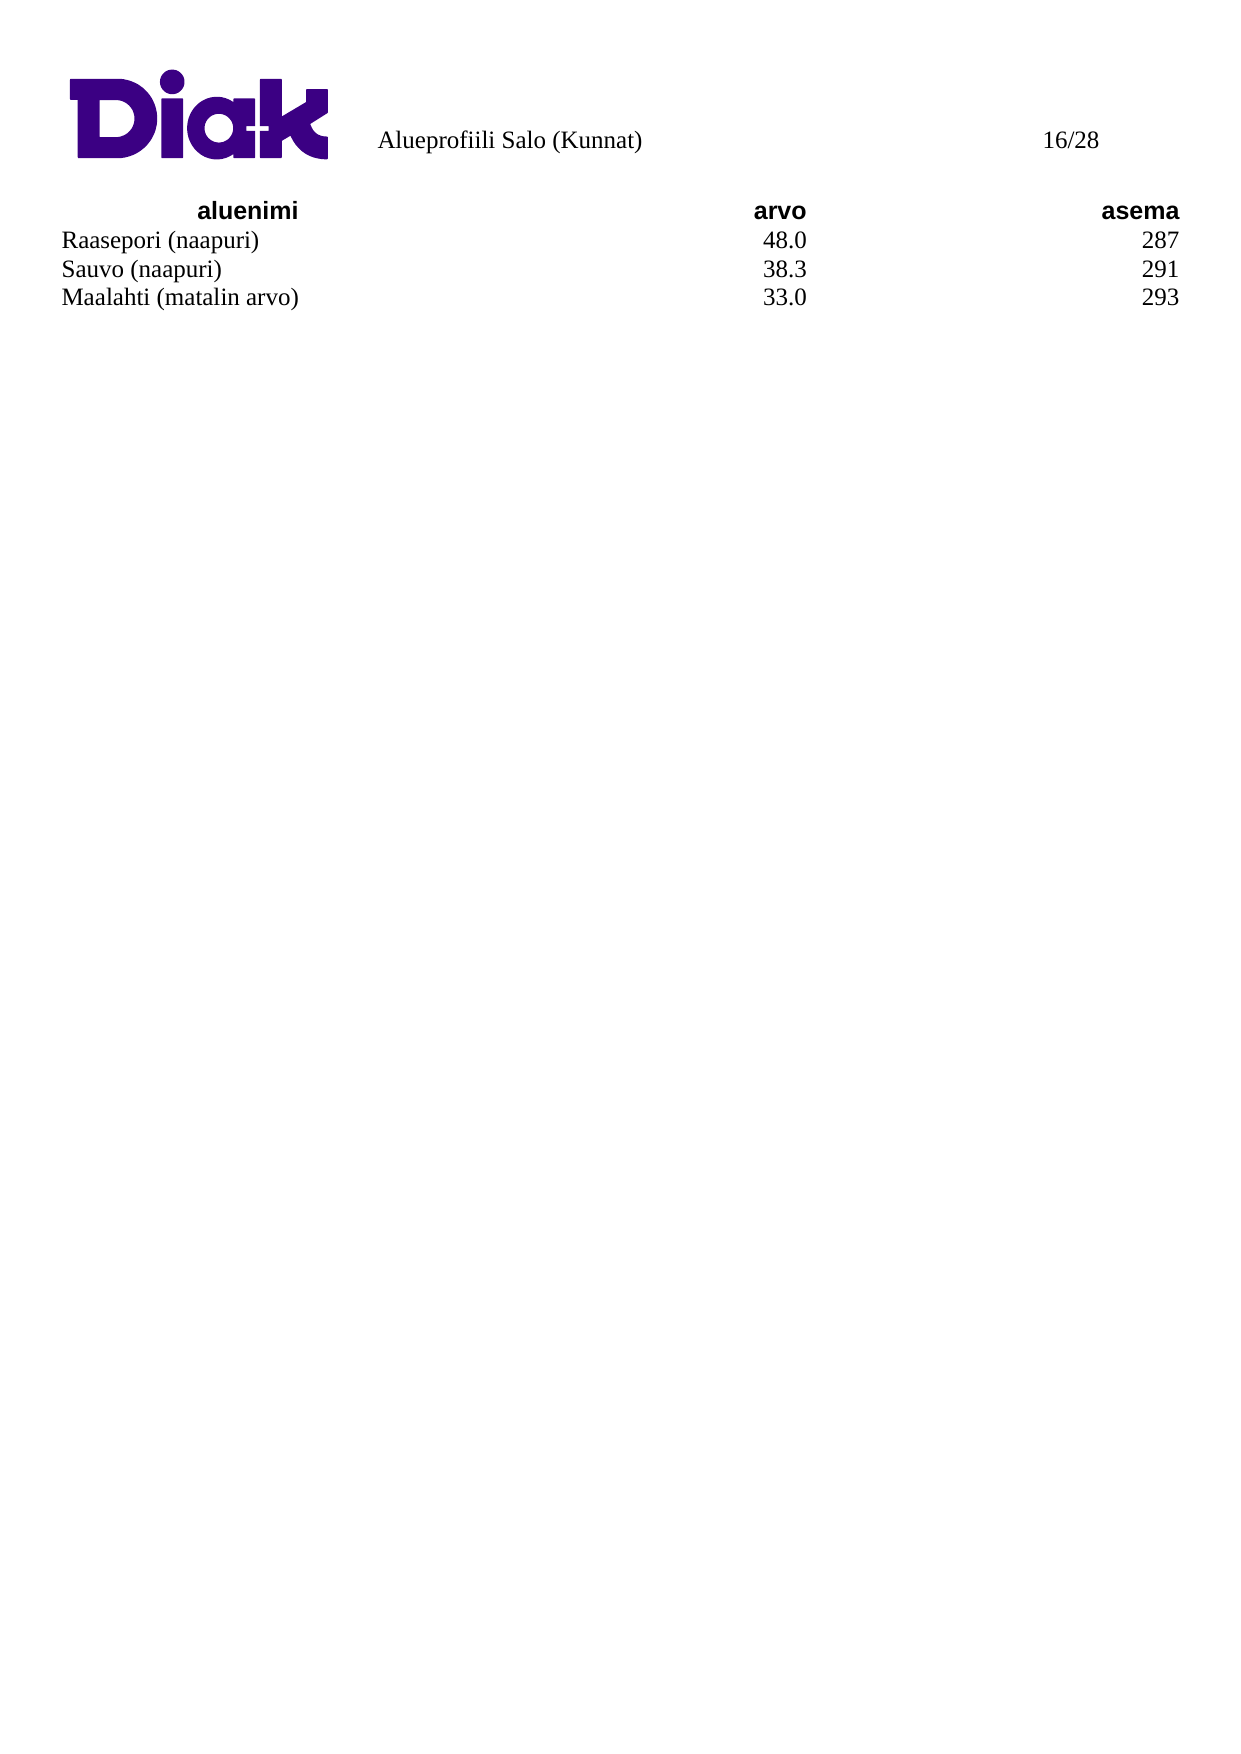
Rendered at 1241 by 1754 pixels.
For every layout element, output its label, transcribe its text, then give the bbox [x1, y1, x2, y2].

table_cell 38.3 [434, 254, 806, 282]
table_cell Maalahti (matalin arvo) [61, 283, 434, 311]
table_cell 48.0 [434, 225, 806, 254]
table_cell 291 [806, 254, 1179, 282]
table_header asema [806, 196, 1179, 225]
table_cell Raasepori (naapuri) [61, 225, 434, 254]
table_cell 293 [806, 283, 1179, 311]
table_cell 33.0 [434, 283, 806, 311]
table_cell Sauvo (naapuri) [61, 254, 434, 282]
table_header arvo [434, 196, 806, 225]
table_cell 287 [806, 225, 1179, 254]
table_header aluenimi [61, 196, 434, 225]
